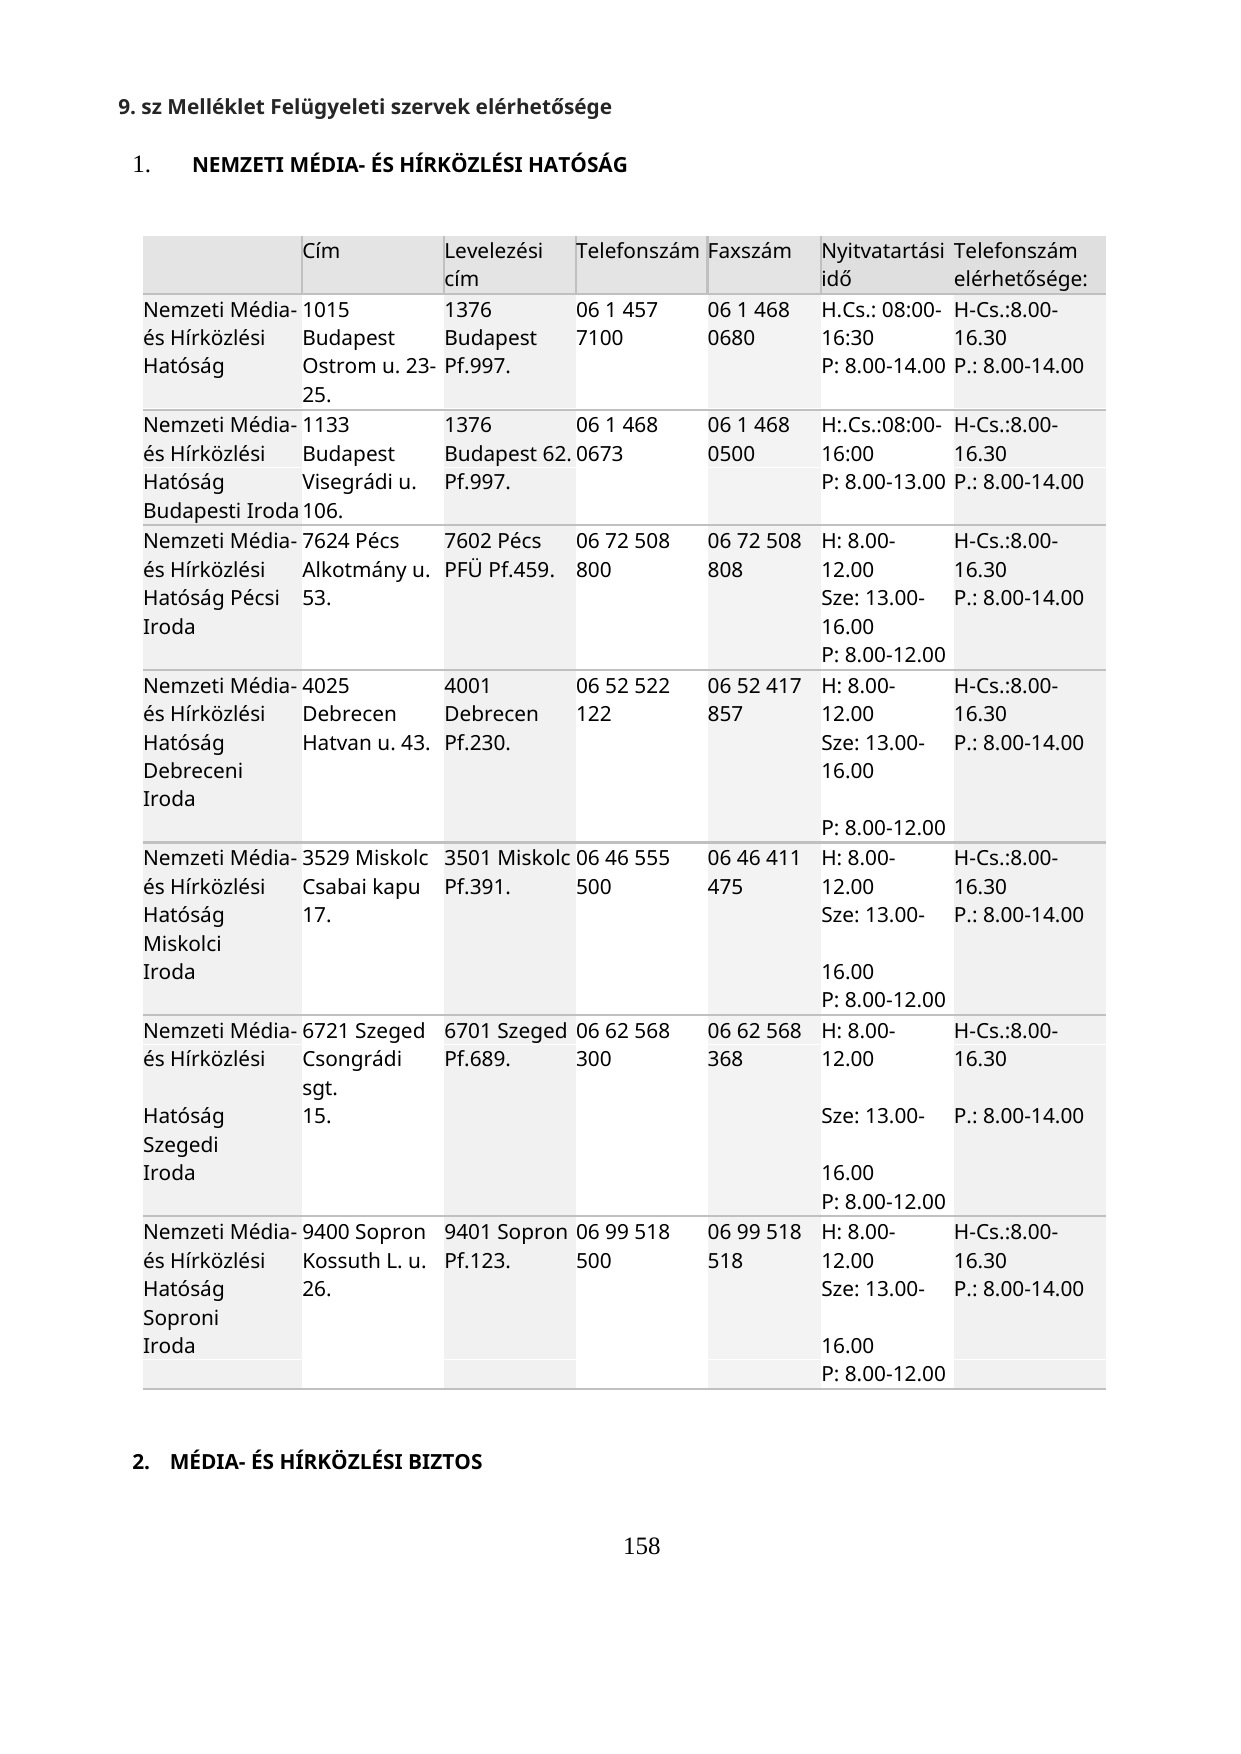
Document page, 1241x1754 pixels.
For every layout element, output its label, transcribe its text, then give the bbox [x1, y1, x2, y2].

table_cell 1015 [302, 295, 444, 323]
table_cell 475 [708, 872, 821, 900]
table_cell P: 8.00-12.00 [821, 640, 954, 669]
table_cell 0680 [708, 323, 821, 352]
table_cell [444, 756, 576, 813]
table_header Telefonszám [577, 236, 706, 293]
table_cell [576, 813, 707, 841]
table_cell Nemzeti Média- [143, 526, 302, 555]
table_cell 9401 Sopron [444, 1217, 576, 1246]
table_cell [576, 1158, 707, 1187]
table_cell [444, 612, 576, 640]
table_cell 368 [708, 1045, 821, 1101]
table_cell Sze: 13.00- [821, 728, 954, 756]
table_cell 16.30 [954, 555, 1106, 583]
table_cell Hatóság Miskolci [143, 900, 302, 957]
table_cell 6701 Szeged [444, 1016, 576, 1044]
table_cell [444, 957, 576, 986]
table_cell [302, 640, 444, 669]
table_cell 16:00 [821, 439, 954, 467]
table_cell P: 8.00-14.00 [821, 352, 954, 380]
table_cell 16.30 [954, 439, 1106, 467]
table_cell [821, 496, 954, 524]
table_cell Debrecen [302, 699, 444, 728]
table_cell [708, 1101, 821, 1158]
table_cell 06 99 518 [708, 1217, 821, 1246]
table_cell [708, 352, 821, 380]
table_cell [576, 1187, 707, 1215]
table_cell 0500 [708, 439, 821, 467]
table_cell [444, 1101, 576, 1158]
table_cell [954, 1187, 1106, 1215]
table_cell [444, 1360, 576, 1388]
table_cell [708, 986, 821, 1014]
table_cell Pf.391. [444, 872, 576, 900]
table_cell [444, 1274, 576, 1331]
table_cell [576, 1331, 707, 1359]
table_cell [444, 583, 576, 612]
table_cell és Hírközlési [143, 872, 302, 900]
table_cell Hatóság Szegedi [143, 1101, 302, 1158]
table_cell 06 62 568 [576, 1016, 707, 1044]
table_cell [576, 468, 707, 496]
table_cell 12.00 [821, 1246, 954, 1274]
table_cell Nemzeti Média- [143, 671, 302, 699]
table_cell Nemzeti Média- [143, 1217, 302, 1246]
table_cell P.: 8.00-14.00 [954, 468, 1106, 496]
table_cell 808 [708, 555, 821, 583]
table_cell H:.Cs.:08:00- [821, 411, 954, 439]
table_cell [954, 756, 1106, 813]
table_cell Pf.123. [444, 1246, 576, 1274]
table_cell [708, 468, 821, 496]
table_cell 6721 Szeged [302, 1016, 444, 1044]
table_cell 7624 Pécs [302, 526, 444, 555]
table_cell Pf.997. [444, 468, 576, 496]
table_cell P.: 8.00-14.00 [954, 1274, 1106, 1331]
table_cell 16.30 [954, 872, 1106, 900]
table_cell [576, 900, 707, 957]
table_cell [708, 1331, 821, 1359]
table_cell 16.30 [954, 1246, 1106, 1274]
table_cell [576, 756, 707, 813]
table_cell [708, 728, 821, 756]
table_cell 800 [576, 555, 707, 583]
table_cell 26. [302, 1274, 444, 1331]
table_cell [954, 380, 1106, 408]
table_cell [708, 1274, 821, 1331]
table_cell Budapest [302, 439, 444, 467]
table_cell [954, 496, 1106, 524]
table_cell és Hírközlési [143, 439, 302, 467]
table_cell Iroda [143, 1158, 302, 1187]
table_cell 3501 Miskolc [444, 844, 576, 872]
table_cell Pf.689. [444, 1045, 576, 1101]
table_cell Hatóság [143, 728, 302, 756]
table_cell Ostrom u. 23- [302, 352, 444, 380]
table_cell 4001 [444, 671, 576, 699]
table_cell Csongrádi sgt. [302, 1045, 444, 1101]
table_cell [444, 496, 576, 524]
table_cell H-Cs.:8.00- [954, 526, 1106, 555]
table_cell [302, 986, 444, 1014]
table_cell 1133 [302, 411, 444, 439]
table_cell [576, 728, 707, 756]
table_cell PFÜ Pf.459. [444, 555, 576, 583]
table_cell [444, 1331, 576, 1359]
table_cell 16.30 [954, 1045, 1106, 1101]
table_cell [444, 900, 576, 957]
table_cell P: 8.00-13.00 [821, 468, 954, 496]
subtitle 9. sz Melléklet Felügyeleti szervek elérhetősége [118, 92, 1165, 120]
table_cell 17. [302, 900, 444, 957]
table_header Faxszám [709, 236, 820, 293]
table_cell 9400 Sopron [302, 1217, 444, 1246]
table_cell 06 62 568 [708, 1016, 821, 1044]
table_cell [954, 813, 1106, 841]
table_cell H-Cs.:8.00- [954, 295, 1106, 323]
table_cell [708, 612, 821, 640]
table_cell és Hírközlési [143, 1246, 302, 1274]
table_cell 300 [576, 1045, 707, 1101]
table_cell [302, 612, 444, 640]
table_cell Budapest [444, 323, 576, 352]
table_cell 1376 [444, 295, 576, 323]
table_header Levelezési cím [445, 236, 575, 293]
table_cell [576, 583, 707, 612]
table_cell [576, 957, 707, 986]
table_cell 12.00 [821, 555, 954, 583]
table_cell 122 [576, 699, 707, 728]
table_cell Nemzeti Média- [143, 295, 302, 323]
table_cell Budapest 62. [444, 439, 576, 467]
table_cell 16.00 [821, 756, 954, 813]
table_cell [708, 496, 821, 524]
table_cell P: 8.00-12.00 [821, 1360, 954, 1388]
table_cell 16.00 [821, 1331, 954, 1359]
table_cell P: 8.00-12.00 [821, 1187, 954, 1215]
table_cell és Hírközlési [143, 323, 302, 352]
table_header Nyitvatartási idő [822, 236, 954, 293]
table_cell Hatvan u. 43. [302, 728, 444, 756]
table_cell 06 1 457 [576, 295, 707, 323]
table_cell [302, 957, 444, 986]
table_cell 4025 [302, 671, 444, 699]
table_cell [821, 380, 954, 408]
table_cell [576, 1360, 707, 1388]
table_cell Iroda [143, 1331, 302, 1359]
table_cell Visegrádi u. [302, 468, 444, 496]
list NEMZETI MÉDIA- ÉS HÍRKÖZLÉSI HATÓSÁG [132, 149, 1165, 179]
table_cell P.: 8.00-14.00 [954, 583, 1106, 612]
table_cell [444, 986, 576, 1014]
table_cell [444, 380, 576, 408]
table_cell Sze: 13.00- [821, 1274, 954, 1331]
table_cell P: 8.00-12.00 [821, 986, 954, 1014]
table_cell [444, 640, 576, 669]
table_cell [708, 756, 821, 813]
table_cell [143, 1360, 302, 1388]
table_cell Budapesti Iroda [143, 496, 302, 524]
table_cell H.Cs.: 08:00- [821, 295, 954, 323]
table_cell 06 72 508 [708, 526, 821, 555]
list MÉDIA- ÉS HÍRKÖZLÉSI BIZTOS [132, 1447, 1165, 1475]
table_cell 06 99 518 [576, 1217, 707, 1246]
table_cell [444, 813, 576, 841]
table_cell Pf.230. [444, 728, 576, 756]
table_cell H: 8.00- [821, 671, 954, 699]
table_cell Hatóság [143, 352, 302, 380]
table_cell Sze: 13.00- [821, 900, 954, 957]
table_cell [576, 496, 707, 524]
table_cell 12.00 [821, 872, 954, 900]
table_cell Hatóság Soproni [143, 1274, 302, 1331]
table_cell 06 1 468 [708, 411, 821, 439]
table_cell Nemzeti Média- [143, 1016, 302, 1044]
table_cell [708, 1360, 821, 1388]
table_cell 53. [302, 583, 444, 612]
table_cell Sze: 13.00- [821, 1101, 954, 1158]
table_cell [708, 900, 821, 957]
table_cell H-Cs.:8.00- [954, 1217, 1106, 1246]
table_cell Kossuth L. u. [302, 1246, 444, 1274]
table_cell [143, 640, 302, 669]
table_cell P.: 8.00-14.00 [954, 352, 1106, 380]
table_cell Alkotmány u. [302, 555, 444, 583]
table_cell [444, 1158, 576, 1187]
table_cell Debrecen [444, 699, 576, 728]
table_cell 16.30 [954, 323, 1106, 352]
table_cell [708, 640, 821, 669]
table_cell 12.00 [821, 699, 954, 728]
table_cell 106. [302, 496, 444, 524]
table_cell 0673 [576, 439, 707, 467]
table_cell 857 [708, 699, 821, 728]
table_cell [708, 583, 821, 612]
table_header [143, 236, 301, 293]
table_cell [576, 612, 707, 640]
table_cell 25. [302, 380, 444, 408]
table_cell [444, 1187, 576, 1215]
table_cell 16.30 [954, 699, 1106, 728]
table_cell 06 52 522 [576, 671, 707, 699]
table_cell 16:30 [821, 323, 954, 352]
table_cell [954, 986, 1106, 1014]
table_cell 3529 Miskolc [302, 844, 444, 872]
table_cell H-Cs.:8.00- [954, 1016, 1106, 1044]
table_cell Sze: 13.00- [821, 583, 954, 612]
table_cell H: 8.00- [821, 526, 954, 555]
table_cell 16.00 [821, 957, 954, 986]
table_cell P: 8.00-12.00 [821, 813, 954, 841]
table_cell [954, 1158, 1106, 1187]
table_cell [143, 380, 302, 408]
table_cell [708, 1187, 821, 1215]
table_cell [302, 1187, 444, 1215]
table_cell Csabai kapu [302, 872, 444, 900]
table_cell [954, 957, 1106, 986]
table_cell [302, 813, 444, 841]
table_cell 06 1 468 [576, 411, 707, 439]
table_cell [954, 612, 1106, 640]
table_cell Hatóság [143, 468, 302, 496]
table_cell [576, 986, 707, 1014]
table_cell 12.00 [821, 1045, 954, 1101]
table_cell [302, 1331, 444, 1359]
table_cell P.: 8.00-14.00 [954, 900, 1106, 957]
table_cell [954, 640, 1106, 669]
table_cell H-Cs.:8.00- [954, 844, 1106, 872]
table_cell [576, 1274, 707, 1331]
table_cell [302, 1158, 444, 1187]
table_cell [708, 1158, 821, 1187]
table_cell [302, 756, 444, 813]
table_cell 06 52 417 [708, 671, 821, 699]
table_cell [576, 640, 707, 669]
table_cell 7602 Pécs [444, 526, 576, 555]
table_cell 06 46 411 [708, 844, 821, 872]
table_cell Budapest [302, 323, 444, 352]
table_cell és Hírközlési [143, 555, 302, 583]
table_cell 16.00 [821, 612, 954, 640]
table_cell 7100 [576, 323, 707, 352]
table_cell [143, 1187, 302, 1215]
table_cell 15. [302, 1101, 444, 1158]
table_cell Iroda [143, 612, 302, 640]
table_header Cím [303, 236, 443, 293]
table_cell 518 [708, 1246, 821, 1274]
table_cell P.: 8.00-14.00 [954, 1101, 1106, 1158]
table_cell [302, 1360, 444, 1388]
table_cell Nemzeti Média- [143, 844, 302, 872]
table_cell H-Cs.:8.00- [954, 411, 1106, 439]
table_cell Pf.997. [444, 352, 576, 380]
table_cell [708, 957, 821, 986]
table_cell [954, 1360, 1106, 1388]
table_cell és Hírközlési [143, 699, 302, 728]
table_cell Iroda [143, 957, 302, 986]
table_cell 06 46 555 [576, 844, 707, 872]
table_cell [143, 986, 302, 1014]
table_cell [576, 1101, 707, 1158]
table_cell H: 8.00- [821, 844, 954, 872]
table_cell [708, 813, 821, 841]
table_cell 16.00 [821, 1158, 954, 1187]
table_header Telefonszám elérhetősége: [954, 236, 1106, 293]
table_cell [576, 352, 707, 380]
table_cell [708, 380, 821, 408]
table_cell Hatóság Pécsi [143, 583, 302, 612]
table_cell 500 [576, 1246, 707, 1274]
table_cell Debreceni Iroda [143, 756, 302, 813]
table_cell és Hírközlési [143, 1045, 302, 1101]
table_cell H-Cs.:8.00- [954, 671, 1106, 699]
table_cell [954, 1331, 1106, 1359]
table_cell H: 8.00- [821, 1016, 954, 1044]
table_cell 1376 [444, 411, 576, 439]
table_cell 06 72 508 [576, 526, 707, 555]
table_cell H: 8.00- [821, 1217, 954, 1246]
table_cell Nemzeti Média- [143, 411, 302, 439]
table_cell P.: 8.00-14.00 [954, 728, 1106, 756]
table_cell [576, 380, 707, 408]
table_cell 500 [576, 872, 707, 900]
table_cell [143, 813, 302, 841]
table_cell 06 1 468 [708, 295, 821, 323]
